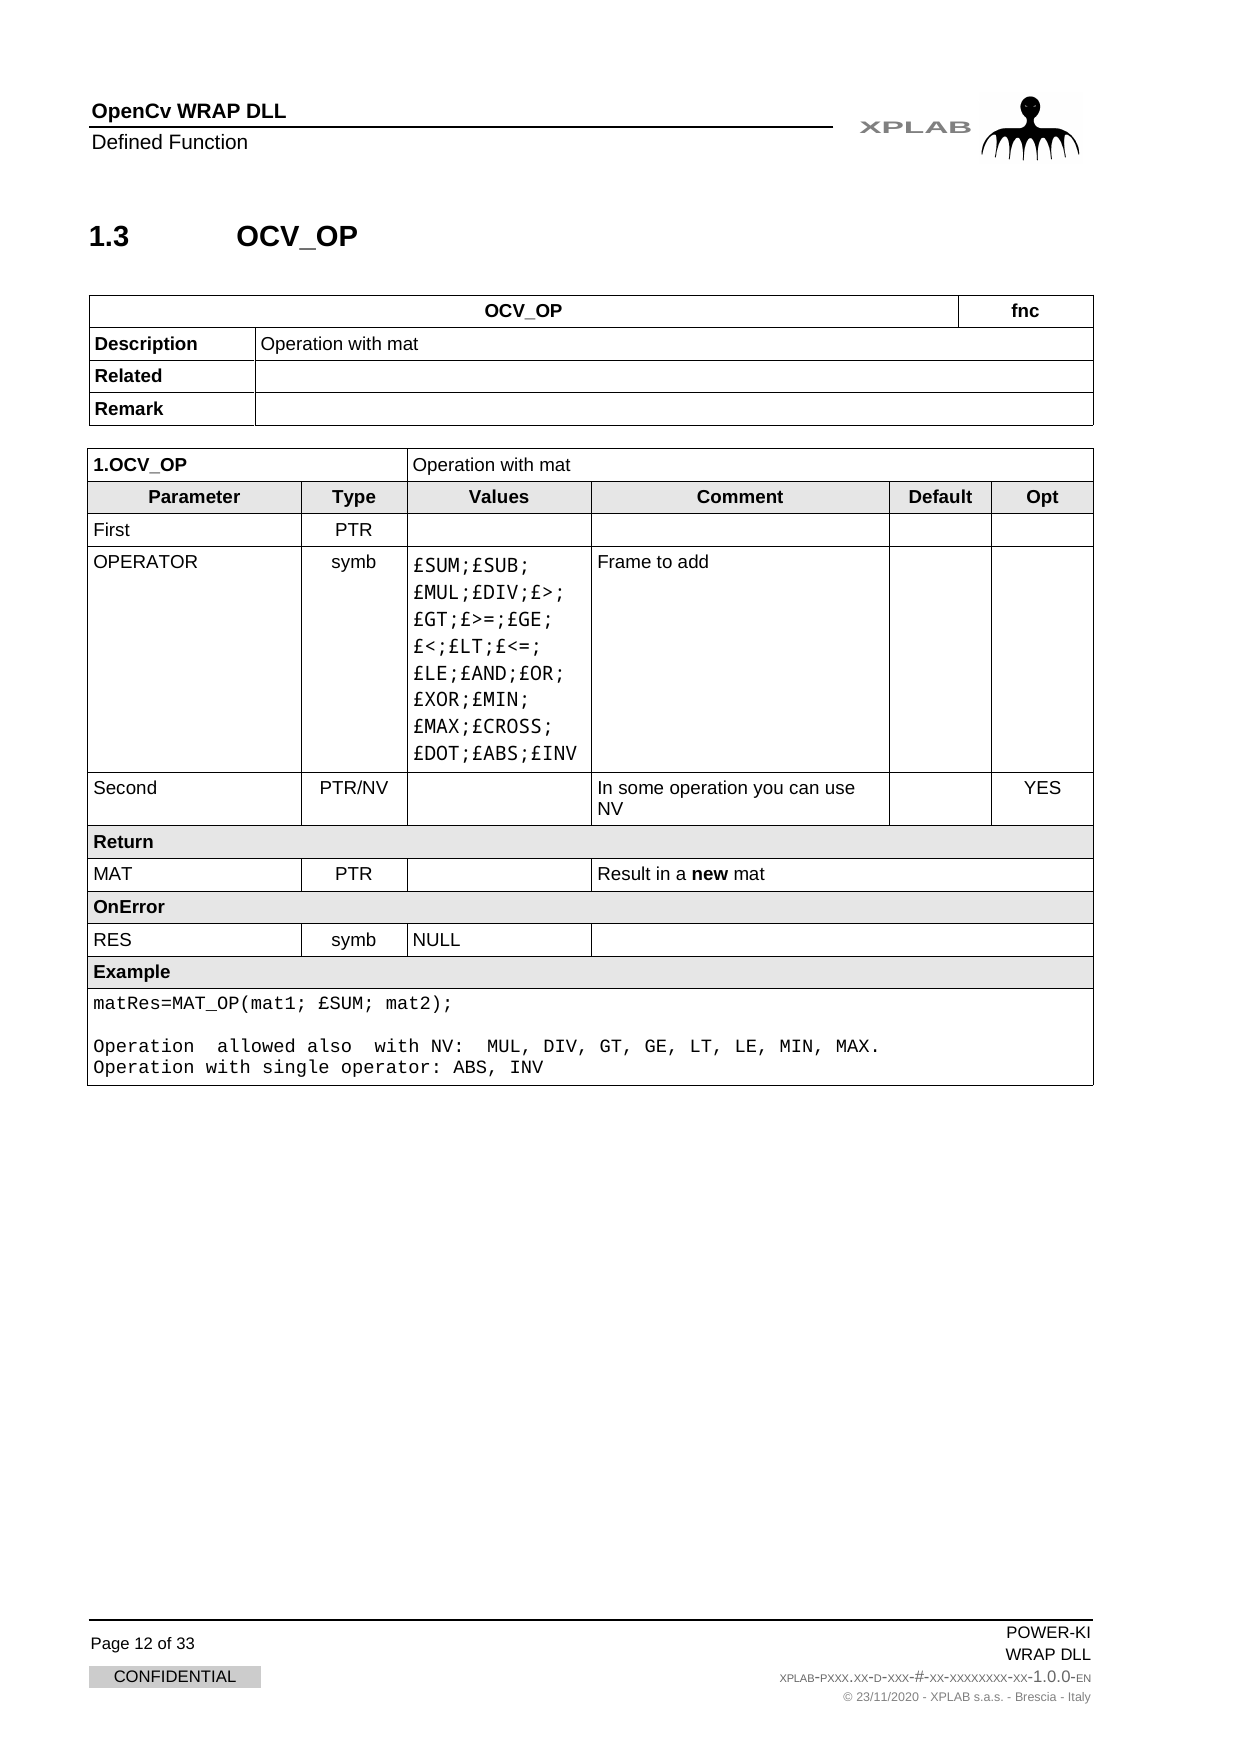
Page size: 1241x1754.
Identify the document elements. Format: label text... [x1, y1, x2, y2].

table_cell [992, 514, 1093, 546]
table_cell Related [90, 361, 254, 392]
table_cell Opt [992, 482, 1093, 513]
subtitle OCV_OP [88, 220, 1093, 252]
table_cell symb [302, 547, 407, 772]
table_cell Example [88, 957, 1093, 988]
table_cell [890, 514, 991, 546]
table_cell Type [302, 482, 407, 513]
table_cell Comment [592, 482, 889, 513]
table_cell YES [992, 773, 1093, 825]
table_cell MAT [88, 859, 301, 891]
table_header OCV_OP [90, 296, 958, 327]
table_cell [890, 773, 991, 825]
table_cell Result in a new mat [592, 859, 1093, 891]
table_header Operation with mat [408, 449, 1093, 481]
table_cell In some operation you can use NV [592, 773, 889, 825]
table_cell Parameter [88, 482, 301, 513]
table_cell Description [90, 328, 254, 360]
table_cell [992, 547, 1093, 772]
table_cell Values [408, 482, 591, 513]
table_cell symb [302, 924, 407, 956]
table_cell Remark [90, 393, 254, 425]
table_cell [592, 924, 1093, 956]
table_cell Second [88, 773, 301, 825]
table_cell matRes=MAT_OP(mat1; £SUM; mat2); Operation allowed also with NV: MUL, DIV, GT, GE, LT, LE, MIN, MAX. Operation with single operator: ABS, INV [88, 989, 1093, 1085]
table_cell OPERATOR [88, 547, 301, 772]
table_cell [890, 547, 991, 772]
table_cell PTR [302, 859, 407, 891]
picture [978, 92, 1083, 164]
table_cell [592, 514, 889, 546]
table_cell Return [88, 826, 1093, 858]
table_cell Frame to add [592, 547, 889, 772]
table_cell [408, 859, 591, 891]
table_cell OnError [88, 892, 1093, 923]
table_cell PTR/NV [302, 773, 407, 825]
table_cell [408, 773, 591, 825]
table_header 1.OCV_OP [88, 449, 407, 481]
table_cell NULL [408, 924, 591, 956]
table_header fnc [959, 296, 1093, 327]
table_cell [256, 361, 1093, 392]
table_cell £SUM;£SUB;£MUL;£DIV;£>;£GT;£>=;£GE;£<;£LT;£<=;£LE;£AND;£OR;£XOR;£MIN;£MAX;£CROSS;£DOT;£ABS;£INV [408, 547, 591, 772]
table_cell Default [890, 482, 991, 513]
table_cell RES [88, 924, 301, 956]
table_cell [256, 393, 1093, 425]
table_cell Operation with mat [256, 328, 1093, 360]
table_cell PTR [302, 514, 407, 546]
table_cell [408, 514, 591, 546]
table_cell First [88, 514, 301, 546]
